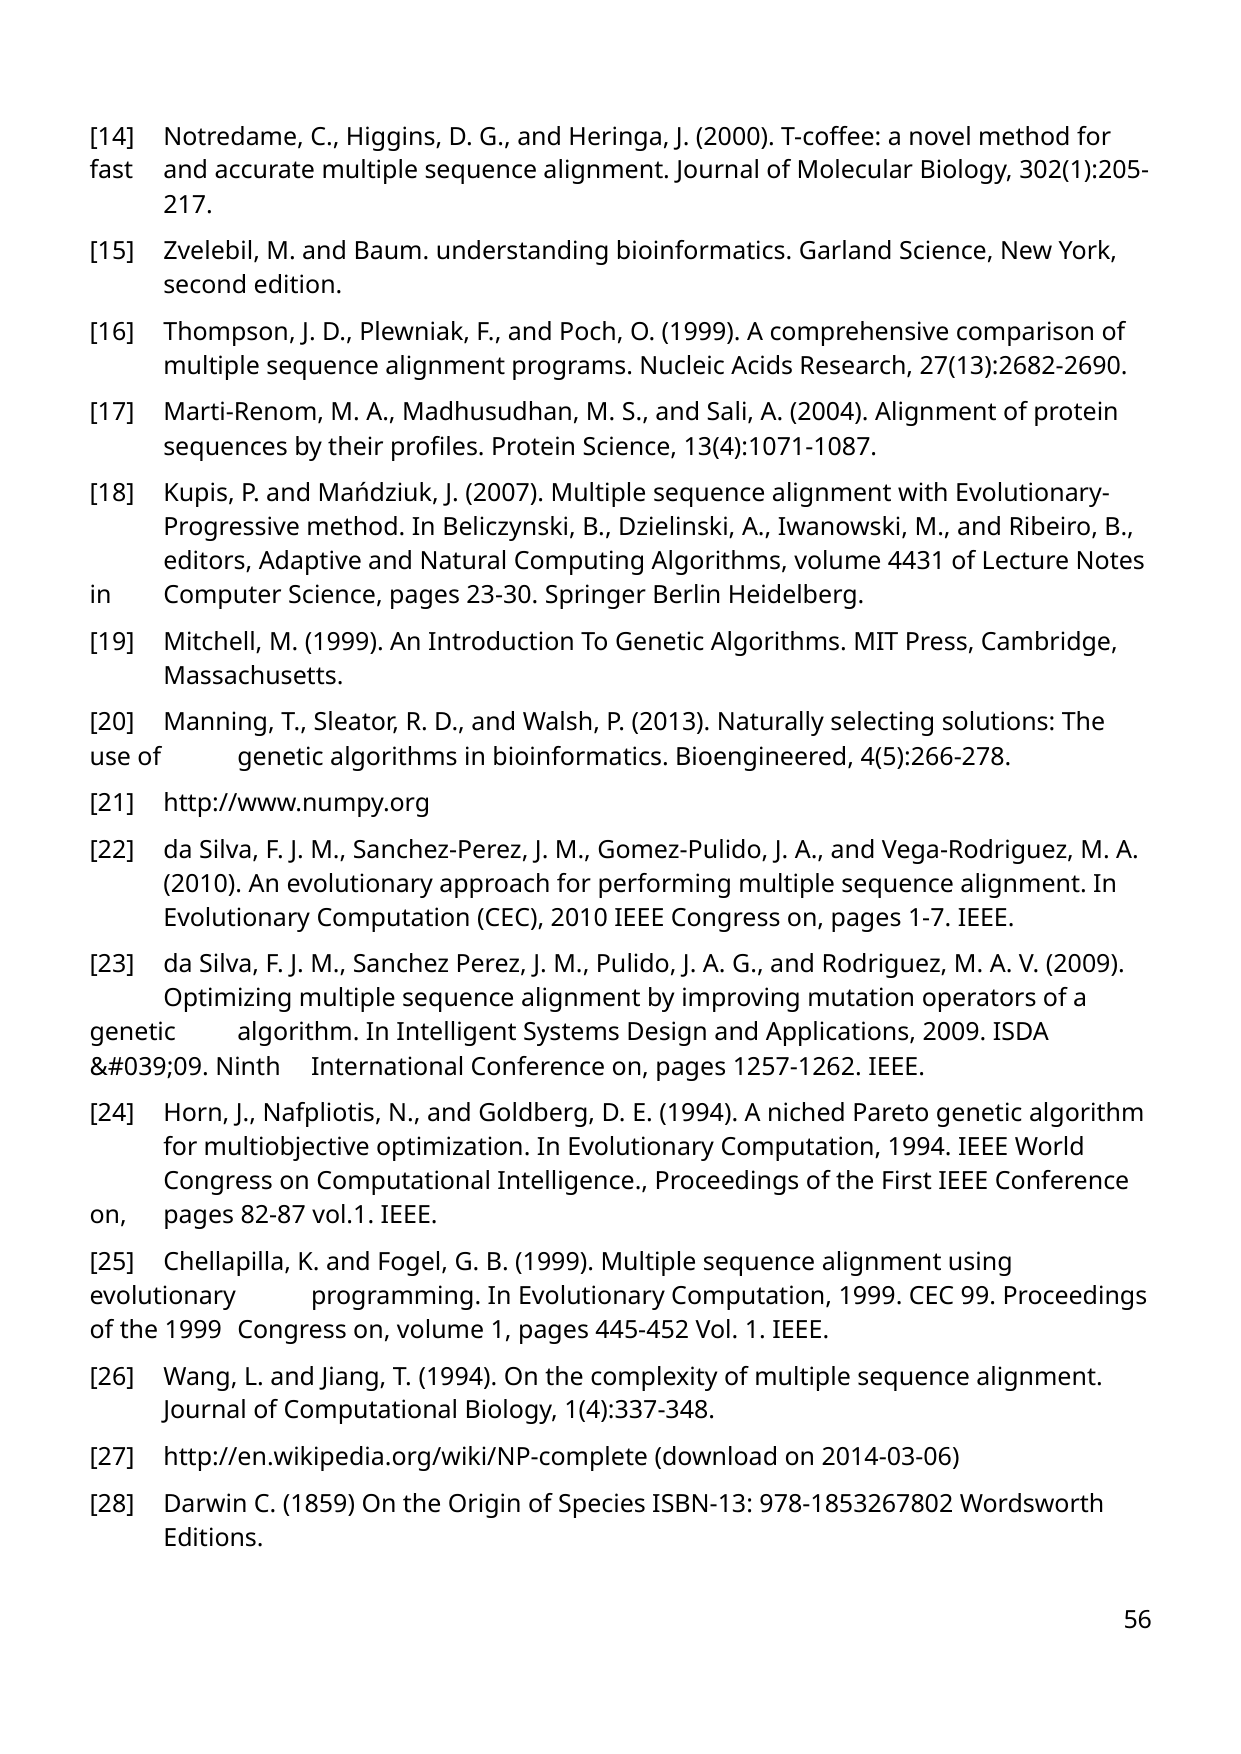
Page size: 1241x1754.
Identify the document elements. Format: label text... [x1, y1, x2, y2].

text [18] Kupis, P. and Mańdziuk, J. (2007). Multiple sequence alignment with Evolutionary- Progressive method. In Beliczynski, B., Dzielinski, A., Iwanowski, M., and Ribeiro, B., editors, Adaptive and Natural Computing Algorithms, volume 4431 of Lecture Notes in Computer Science, pages 23-30. Springer Berlin Heidelberg. [89, 475, 1152, 611]
text [26] Wang, L. and Jiang, T. (1994). On the complexity of multiple sequence alignment. Journal of Computational Biology, 1(4):337-348. [89, 1358, 1152, 1426]
text [22] da Silva, F. J. M., Sanchez-Perez, J. M., Gomez-Pulido, J. A., and Vega-Rodriguez, M. A. (2010). An evolutionary approach for performing multiple sequence alignment. In Evolutionary Computation (CEC), 2010 IEEE Congress on, pages 1-7. IEEE. [89, 831, 1152, 933]
text [17] Marti-Renom, M. A., Madhusudhan, M. S., and Sali, A. (2004). Alignment of protein sequences by their profiles. Protein Science, 13(4):1071-1087. [89, 394, 1152, 462]
text [20] Manning, T., Sleator, R. D., and Walsh, P. (2013). Naturally selecting solutions: The use of genetic algorithms in bioinformatics. Bioengineered, 4(5):266-278. [89, 704, 1152, 772]
text [16] Thompson, J. D., Plewniak, F., and Poch, O. (1999). A comprehensive comparison of multiple sequence alignment programs. Nucleic Acids Research, 27(13):2682-2690. [89, 313, 1152, 382]
text [24] Horn, J., Nafpliotis, N., and Goldberg, D. E. (1994). A niched Pareto genetic algorithm for multiobjective optimization. In Evolutionary Computation, 1994. IEEE World Congress on Computational Intelligence., Proceedings of the First IEEE Conference on, pages 82-87 vol.1. IEEE. [89, 1095, 1152, 1231]
text [15] Zvelebil, M. and Baum. understanding bioinformatics. Garland Science, New York, second edition. [89, 233, 1152, 301]
text [19] Mitchell, M. (1999). An Introduction To Genetic Algorithms. MIT Press, Cambridge, Massachusetts. [89, 623, 1152, 692]
text [21] http://www.numpy.org [89, 785, 1152, 819]
text [27] http://en.wikipedia.org/wiki/NP-complete (download on 2014-03-06) [89, 1439, 1152, 1473]
text [14] Notredame, C., Higgins, D. G., and Heringa, J. (2000). T-coffee: a novel method for fast and accurate multiple sequence alignment. Journal of Molecular Biology, 302(1):205- 217. [89, 118, 1152, 220]
text [28] Darwin C. (1859) On the Origin of Species ISBN-13: 978-1853267802 Wordsworth Editions. [89, 1485, 1152, 1553]
text [23] da Silva, F. J. M., Sanchez Perez, J. M., Pulido, J. A. G., and Rodriguez, M. A. V. (2009). Optimizing multiple sequence alignment by improving mutation operators of a genetic algorithm. In Intelligent Systems Design and Applications, 2009. ISDA &#039;09. Ninth International Conference on, pages 1257-1262. IEEE. [89, 946, 1152, 1082]
text [25] Chellapilla, K. and Fogel, G. B. (1999). Multiple sequence alignment using evolutionary programming. In Evolutionary Computation, 1999. CEC 99. Proceedings of the 1999 Congress on, volume 1, pages 445-452 Vol. 1. IEEE. [89, 1243, 1152, 1346]
